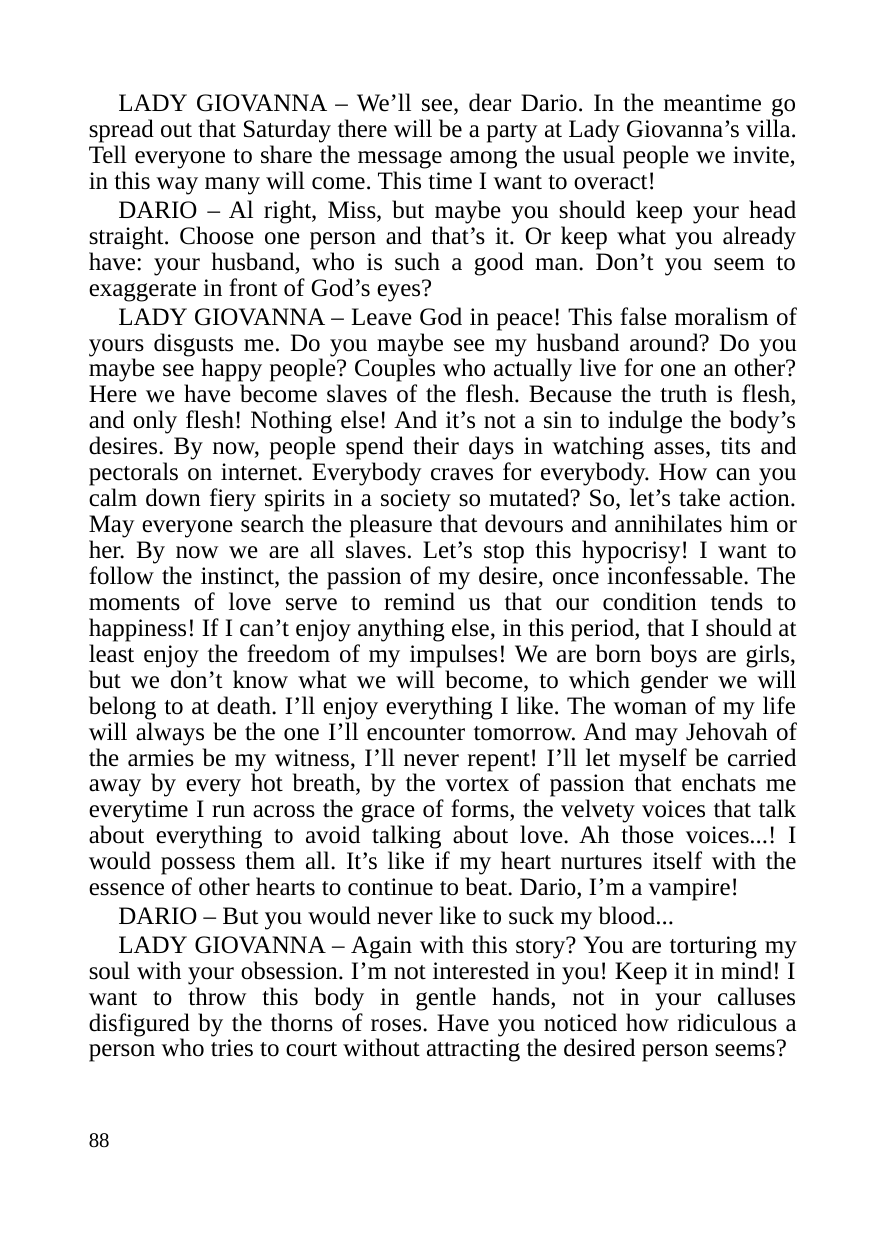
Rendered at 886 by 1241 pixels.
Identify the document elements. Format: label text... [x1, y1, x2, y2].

text DARIO – But you would never like to suck my blood... [88, 901, 797, 930]
text LADY GIOVANNA – We’ll see, dear Dario. In the meantime go spread out that Saturday there will be a party at Lady Giovanna’s villa. Tell everyone to share the message among the usual people we invite, in this way many will come. This time I want to overact! [88, 88, 797, 195]
text LADY GIOVANNA – Leave God in peace! This false moralism of yours disgusts me. Do you maybe see my husband around? Do you maybe see happy people? Couples who actually live for one an other? Here we have become slaves of the flesh. Because the truth is flesh, and only flesh! Nothing else! And it’s not a sin to indulge the body’s desires. By now, people spend their days in watching asses, tits and pectorals on internet. Everybody craves for everybody. How can you calm down fiery spirits in a society so mutated? So, let’s take action. May everyone search the pleasure that devours and annihilates him or her. By now we are all slaves. Let’s stop this hypocrisy! I want to follow the instinct, the passion of my desire, once inconfessable. The moments of love serve to remind us that our condition tends to happiness! If I can’t enjoy anything else, in this period, that I should at least enjoy the freedom of my impulses! We are born boys are girls, but we don’t know what we will become, to which gender we will belong to at death. I’ll enjoy everything I like. The woman of my life will always be the one I’ll encounter tomorrow. And may Jehovah of the armies be my witness, I’ll never repent! I’ll let myself be carried away by every hot breath, by the vortex of passion that enchats me everytime I run across the grace of forms, the velvety voices that talk about everything to avoid talking about love. Ah those voices...! I would possess them all. It’s like if my heart nurtures itself with the essence of other hearts to continue to beat. Dario, I’m a vampire! [88, 302, 797, 901]
text LADY GIOVANNA – Again with this story? You are torturing my soul with your obsession. I’m not interested in you! Keep it in mind! I want to throw this body in gentle hands, not in your calluses disfigured by the thorns of roses. Have you noticed how ridiculous a person who tries to court without attracting the desired person seems? [88, 930, 797, 1062]
text DARIO – Al right, Miss, but maybe you should keep your head straight. Choose one person and that’s it. Or keep what you already have: your husband, who is such a good man. Don’t you seem to exaggerate in front of God’s eyes? [88, 195, 797, 302]
